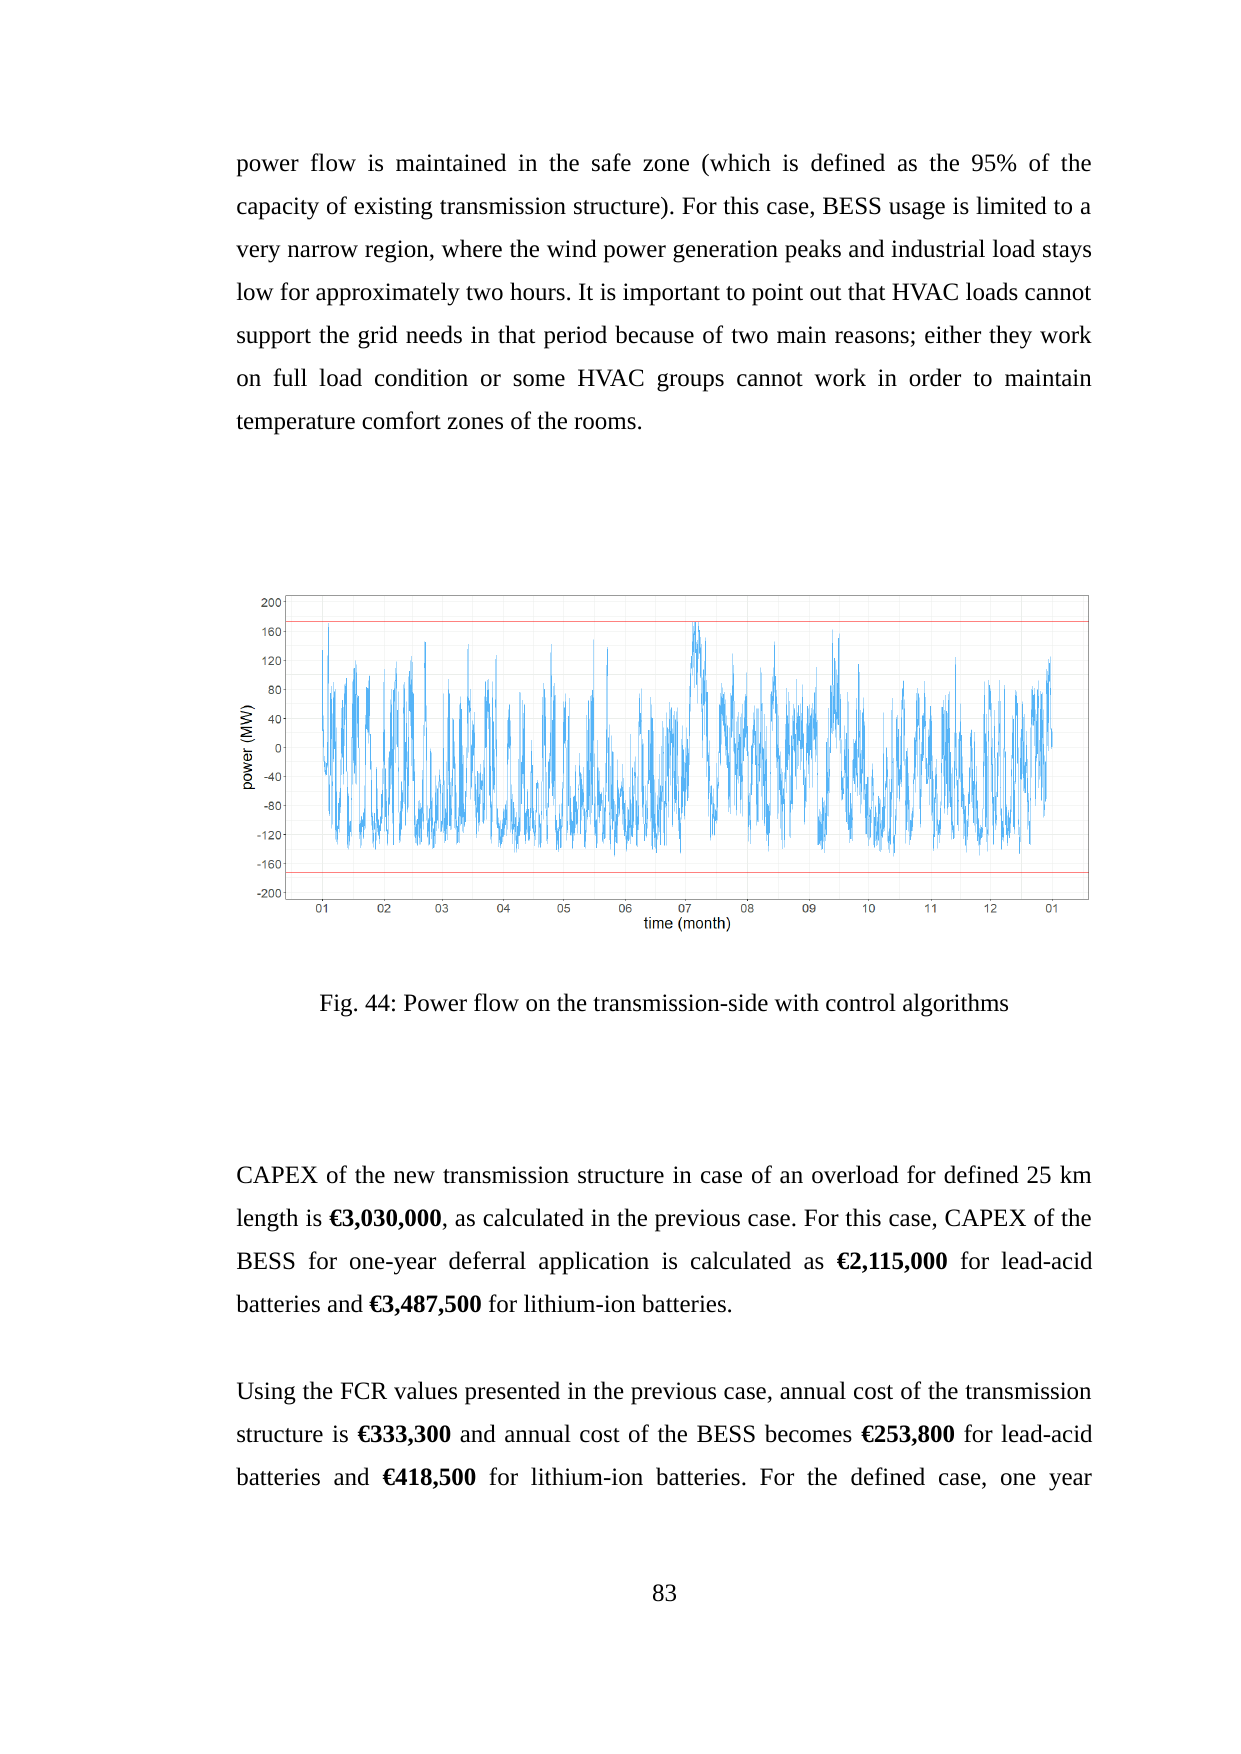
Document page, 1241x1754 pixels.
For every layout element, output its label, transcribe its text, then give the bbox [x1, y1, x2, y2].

text CAPEX of the new transmission structure in case of an overload for defined 25 km length is €3,030,000, as calculated in the previous case. For this case, CAPEX of the BESS for one-year deferral application is calculated as €2,115,000 for lead-acid batteries and €3,487,500 for lithium-ion batteries. [236, 1160, 1093, 1318]
picture [236, 591, 1093, 934]
text Fig. 44: Power flow on the transmission-side with control algorithms [236, 988, 1093, 1016]
text power flow is maintained in the safe zone (which is defined as the 95% of the capacity of existing transmission structure). For this case, BESS usage is limited to a very narrow region, where the wind power generation peaks and industrial load stays low for approximately two hours. It is important to point out that HVAC loads cannot support the grid needs in that period because of two main reasons; either they work on full load condition or some HVAC groups cannot work in order to maintain temperature comfort zones of the rooms. [236, 148, 1093, 435]
text Using the FCR values presented in the previous case, annual cost of the transmission structure is €333,300 and annual cost of the BESS becomes €253,800 for lead-acid batteries and €418,500 for lithium-ion batteries. For the defined case, one year [236, 1376, 1093, 1491]
